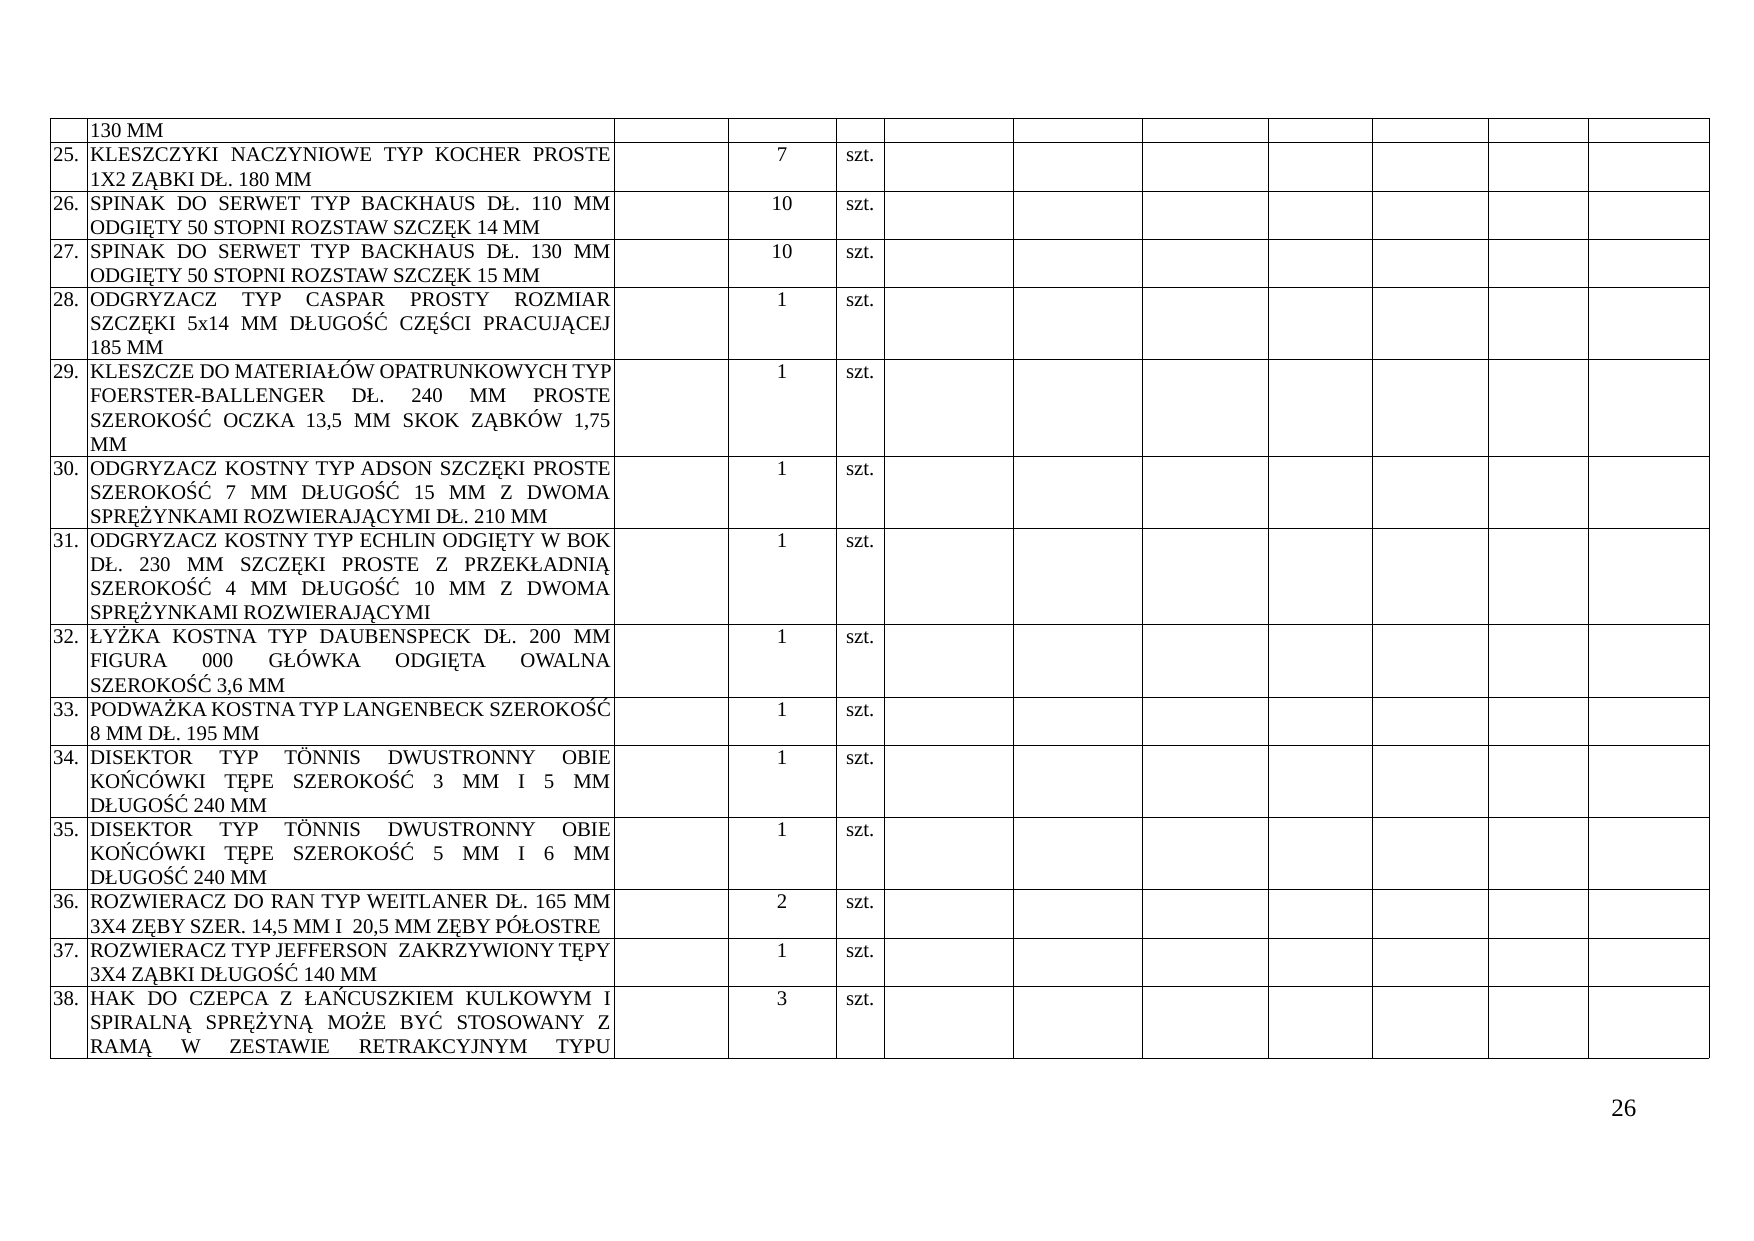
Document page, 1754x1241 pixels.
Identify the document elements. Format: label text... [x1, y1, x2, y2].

table_cell 25. [51, 143, 87, 191]
table_cell [1269, 987, 1372, 1058]
table_cell ROZWIERACZ TYP JEFFERSON ZAKRZYWIONY TĘPY 3X4 ZĄBKI DŁUGOŚĆ 140 MM [88, 939, 614, 986]
table_cell [885, 240, 1013, 287]
table_cell [1014, 119, 1142, 142]
table_cell [615, 457, 728, 528]
table_cell [1014, 746, 1142, 817]
table_cell 1 [729, 360, 836, 456]
table_cell [885, 143, 1013, 191]
table_cell 35. [51, 818, 87, 889]
table_cell 32. [51, 625, 87, 697]
table_cell [1373, 288, 1488, 359]
table_cell 37. [51, 939, 87, 986]
table_cell [1489, 746, 1588, 817]
table_cell szt. [837, 288, 884, 359]
table_cell [615, 529, 728, 624]
table_cell [885, 890, 1013, 938]
table_cell ROZWIERACZ DO RAN TYP WEITLANER DŁ. 165 MM 3X4 ZĘBY SZER. 14,5 MM I 20,5 MM ZĘBY PÓŁOSTRE [88, 890, 614, 938]
table_cell [885, 698, 1013, 745]
table_cell [885, 288, 1013, 359]
table_cell [1269, 818, 1372, 889]
table_cell [1014, 625, 1142, 697]
table_cell SPINAK DO SERWET TYP BACKHAUS DŁ. 130 MM ODGIĘTY 50 STOPNI ROZSTAW SZCZĘK 15 MM [88, 240, 614, 287]
table_cell [1143, 119, 1268, 142]
table_cell [1489, 529, 1588, 624]
table_cell 1 [729, 625, 836, 697]
table_cell 34. [51, 746, 87, 817]
table_cell [729, 119, 836, 142]
table_cell [615, 698, 728, 745]
table_cell [1489, 818, 1588, 889]
table_cell [885, 939, 1013, 986]
table_cell [1589, 939, 1709, 986]
table_cell szt. [837, 890, 884, 938]
table_cell [1489, 360, 1588, 456]
table_cell [1489, 288, 1588, 359]
table_cell [1373, 890, 1488, 938]
table_cell [1373, 240, 1488, 287]
table_cell [1489, 890, 1588, 938]
table_cell [1269, 360, 1372, 456]
table_cell [1014, 240, 1142, 287]
table_cell [615, 987, 728, 1058]
table_cell [1489, 625, 1588, 697]
table_cell 1 [729, 818, 836, 889]
table_cell szt. [837, 143, 884, 191]
table_cell szt. [837, 746, 884, 817]
table_cell [1589, 746, 1709, 817]
table_cell [1143, 939, 1268, 986]
table_cell 10 [729, 240, 836, 287]
table_cell [1143, 987, 1268, 1058]
table_cell 2 [729, 890, 836, 938]
table_cell KLESZCZYKI NACZYNIOWE TYP KOCHER PROSTE 1X2 ZĄBKI DŁ. 180 MM [88, 143, 614, 191]
table_cell [1014, 818, 1142, 889]
table_cell [885, 529, 1013, 624]
table_cell [1589, 288, 1709, 359]
table_cell 3 [729, 987, 836, 1058]
table_cell 29. [51, 360, 87, 456]
table_cell [1269, 746, 1372, 817]
table_cell [1589, 192, 1709, 239]
table_cell [885, 457, 1013, 528]
table_cell [615, 119, 728, 142]
table_cell 30. [51, 457, 87, 528]
table_cell szt. [837, 360, 884, 456]
table_cell [1014, 698, 1142, 745]
table_cell [1014, 987, 1142, 1058]
table_cell szt. [837, 625, 884, 697]
table_cell [1143, 890, 1268, 938]
table_cell [1143, 529, 1268, 624]
table_cell [615, 818, 728, 889]
table_cell [1269, 529, 1372, 624]
table_cell [1269, 457, 1372, 528]
table_cell [1373, 529, 1488, 624]
table_cell szt. [837, 529, 884, 624]
table_cell [1589, 457, 1709, 528]
table_cell [1489, 939, 1588, 986]
table_cell [1373, 698, 1488, 745]
table_cell [615, 939, 728, 986]
table_cell ODGRYZACZ TYP CASPAR PROSTY ROZMIAR SZCZĘKI 5x14 MM DŁUGOŚĆ CZĘŚCI PRACUJĄCEJ 185 MM [88, 288, 614, 359]
table_cell [615, 192, 728, 239]
table_cell 1 [729, 288, 836, 359]
table_cell [1014, 192, 1142, 239]
table_cell [1014, 143, 1142, 191]
table_cell [615, 360, 728, 456]
table_cell [1489, 698, 1588, 745]
table_cell 1 [729, 457, 836, 528]
table_cell [615, 240, 728, 287]
table_cell [615, 746, 728, 817]
table_cell [1143, 288, 1268, 359]
table_cell [1014, 457, 1142, 528]
table_cell [615, 143, 728, 191]
table_cell [1269, 119, 1372, 142]
table_cell [1589, 818, 1709, 889]
table_cell [885, 625, 1013, 697]
table_cell 28. [51, 288, 87, 359]
table_cell [1143, 457, 1268, 528]
table_cell [51, 119, 87, 142]
table_cell [885, 746, 1013, 817]
table_cell 27. [51, 240, 87, 287]
table_cell [1373, 625, 1488, 697]
table_cell [1014, 529, 1142, 624]
table_cell [1373, 939, 1488, 986]
table_cell [885, 987, 1013, 1058]
table_cell [1143, 746, 1268, 817]
table_cell [1373, 119, 1488, 142]
table_cell 1 [729, 746, 836, 817]
table_cell [1014, 288, 1142, 359]
table_cell [1143, 240, 1268, 287]
table_cell HAK DO CZEPCA Z ŁAŃCUSZKIEM KULKOWYM I SPIRALNĄ SPRĘŻYNĄ MOŻE BYĆ STOSOWANY Z RAMĄ W ZESTAWIE RETRAKCYJNYM TYPU [88, 987, 614, 1058]
table_cell 10 [729, 192, 836, 239]
table_cell DISEKTOR TYP TÖNNIS DWUSTRONNY OBIE KOŃCÓWKI TĘPE SZEROKOŚĆ 5 MM I 6 MM DŁUGOŚĆ 240 MM [88, 818, 614, 889]
table_cell 36. [51, 890, 87, 938]
table_cell PODWAŻKA KOSTNA TYP LANGENBECK SZEROKOŚĆ 8 MM DŁ. 195 MM [88, 698, 614, 745]
table_cell [1589, 890, 1709, 938]
table_cell [1143, 818, 1268, 889]
table_cell [615, 890, 728, 938]
table_cell szt. [837, 192, 884, 239]
table_cell [837, 119, 884, 142]
table_cell [1489, 119, 1588, 142]
table_cell 33. [51, 698, 87, 745]
table_cell [1014, 890, 1142, 938]
table_cell [1143, 360, 1268, 456]
table_cell [1143, 698, 1268, 745]
table_cell [1589, 143, 1709, 191]
table_cell [1489, 192, 1588, 239]
table_cell szt. [837, 457, 884, 528]
table_cell ŁYŻKA KOSTNA TYP DAUBENSPECK DŁ. 200 MM FIGURA 000 GŁÓWKA ODGIĘTA OWALNA SZEROKOŚĆ 3,6 MM [88, 625, 614, 697]
table_cell [1489, 240, 1588, 287]
table_cell [1589, 698, 1709, 745]
table_cell [885, 818, 1013, 889]
table_cell [1589, 360, 1709, 456]
table_cell [1589, 529, 1709, 624]
table_cell [1589, 987, 1709, 1058]
table_cell [1373, 746, 1488, 817]
table_cell [1269, 288, 1372, 359]
table_cell szt. [837, 818, 884, 889]
table_cell [1489, 143, 1588, 191]
table_cell [1373, 987, 1488, 1058]
table_cell 38. [51, 987, 87, 1058]
table_cell [1269, 939, 1372, 986]
table_cell 1 [729, 698, 836, 745]
table_cell SPINAK DO SERWET TYP BACKHAUS DŁ. 110 MM ODGIĘTY 50 STOPNI ROZSTAW SZCZĘK 14 MM [88, 192, 614, 239]
table_cell [1589, 240, 1709, 287]
table_cell [1269, 240, 1372, 287]
table_cell [1269, 192, 1372, 239]
table_cell [1489, 987, 1588, 1058]
table_cell [1014, 939, 1142, 986]
table_cell ODGRYZACZ KOSTNY TYP ADSON SZCZĘKI PROSTE SZEROKOŚĆ 7 MM DŁUGOŚĆ 15 MM Z DWOMA SPRĘŻYNKAMI ROZWIERAJĄCYMI DŁ. 210 MM [88, 457, 614, 528]
table_cell [1269, 890, 1372, 938]
table_cell 1 [729, 939, 836, 986]
table_cell [1373, 360, 1488, 456]
table_cell szt. [837, 240, 884, 287]
table_cell [885, 119, 1013, 142]
table_cell [885, 192, 1013, 239]
table_cell [1143, 625, 1268, 697]
table_cell [1373, 143, 1488, 191]
table_cell [1373, 818, 1488, 889]
table_cell 26. [51, 192, 87, 239]
table_cell [1014, 360, 1142, 456]
table_cell szt. [837, 698, 884, 745]
table_cell [1269, 143, 1372, 191]
table_cell ODGRYZACZ KOSTNY TYP ECHLIN ODGIĘTY W BOK DŁ. 230 MM SZCZĘKI PROSTE Z PRZEKŁADNIĄ SZEROKOŚĆ 4 MM DŁUGOŚĆ 10 MM Z DWOMA SPRĘŻYNKAMI ROZWIERAJĄCYMI [88, 529, 614, 624]
table_cell szt. [837, 987, 884, 1058]
table_cell 1 [729, 529, 836, 624]
table_cell KLESZCZE DO MATERIAŁÓW OPATRUNKOWYCH TYP FOERSTER-BALLENGER DŁ. 240 MM PROSTE SZEROKOŚĆ OCZKA 13,5 MM SKOK ZĄBKÓW 1,75 MM [88, 360, 614, 456]
table_cell szt. [837, 939, 884, 986]
table_cell [615, 288, 728, 359]
table_cell [615, 625, 728, 697]
table_cell [1589, 119, 1709, 142]
table_cell [1269, 698, 1372, 745]
table_cell [1269, 625, 1372, 697]
table_cell [1373, 192, 1488, 239]
table_cell 31. [51, 529, 87, 624]
table_cell [1489, 457, 1588, 528]
table_cell [1589, 625, 1709, 697]
table_cell [1373, 457, 1488, 528]
table_cell 7 [729, 143, 836, 191]
table_cell 130 MM [88, 119, 614, 142]
table_cell DISEKTOR TYP TÖNNIS DWUSTRONNY OBIE KOŃCÓWKI TĘPE SZEROKOŚĆ 3 MM I 5 MM DŁUGOŚĆ 240 MM [88, 746, 614, 817]
table_cell [1143, 192, 1268, 239]
table_cell [885, 360, 1013, 456]
table_cell [1143, 143, 1268, 191]
